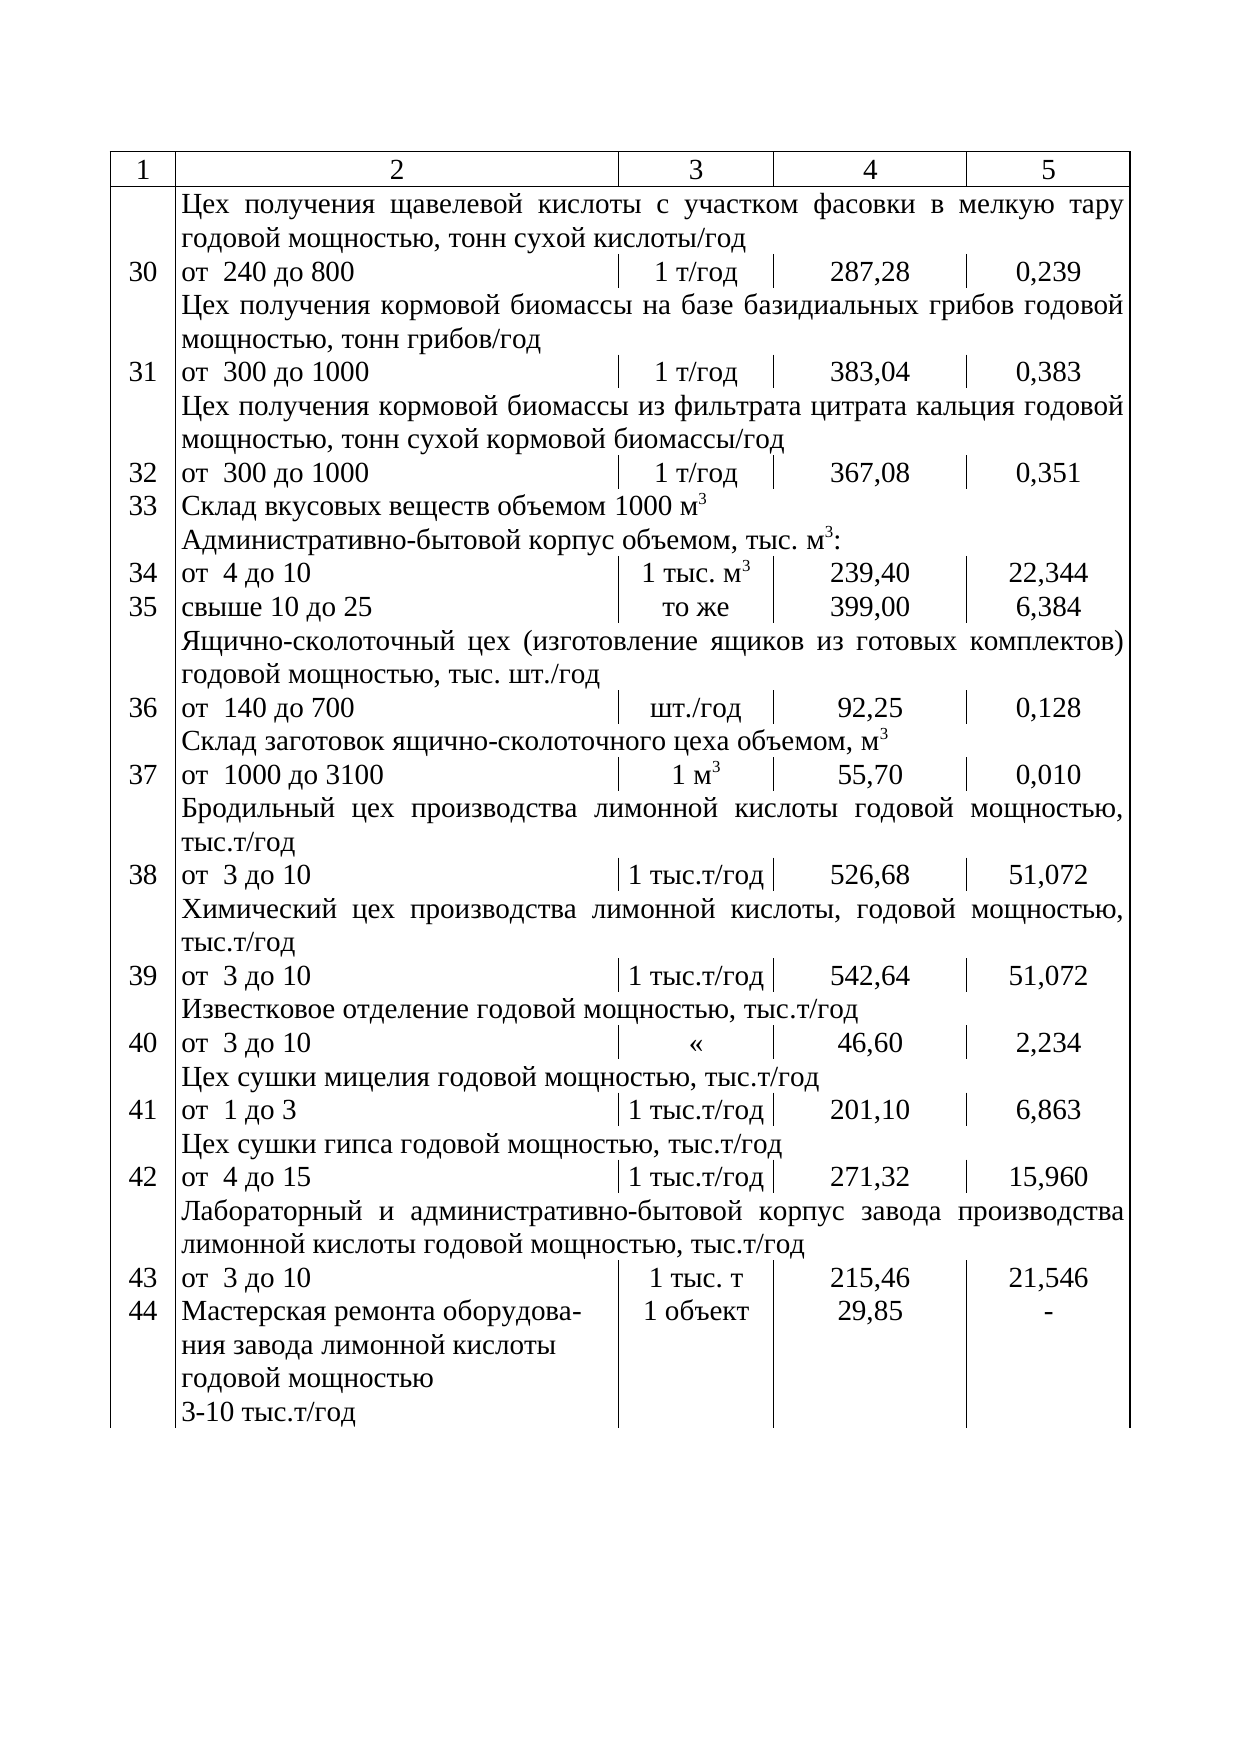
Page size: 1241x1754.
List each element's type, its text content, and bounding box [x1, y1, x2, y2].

table_cell [111, 1126, 175, 1159]
table_cell 542,64 [774, 958, 966, 992]
table_cell от 4 до 15 [176, 1160, 618, 1193]
table_cell 1 м3 [619, 757, 773, 791]
table_cell 40 [111, 1025, 175, 1059]
table_cell шт./год [619, 690, 773, 723]
table_cell 32 [111, 455, 175, 489]
table_cell [111, 1193, 175, 1260]
table_cell 383,04 [774, 355, 966, 388]
table_cell 22,344 [967, 556, 1129, 589]
table_cell от 4 до 10 [176, 556, 618, 589]
table_cell 215,46 [774, 1260, 966, 1294]
table_cell 6,384 [967, 589, 1129, 623]
table_cell от 3 до 10 [176, 1025, 618, 1059]
table_cell 367,08 [774, 455, 966, 489]
table_cell 201,10 [774, 1093, 966, 1126]
table_cell [111, 1059, 175, 1092]
table_cell от 140 до 700 [176, 690, 618, 723]
table_cell 37 [111, 757, 175, 791]
table_cell 0,128 [967, 690, 1129, 723]
table_cell 1 объект [619, 1294, 773, 1428]
table_cell 399,00 [774, 589, 966, 623]
table_cell 55,70 [774, 757, 966, 791]
table_cell 38 [111, 858, 175, 891]
table_cell от 1 до 3 [176, 1093, 618, 1126]
table_cell 15,960 [967, 1160, 1129, 1193]
table_cell от 3 до 10 [176, 1260, 618, 1294]
table_cell от 240 до 800 [176, 254, 618, 287]
table_cell 2,234 [967, 1025, 1129, 1059]
table_cell « [619, 1025, 773, 1059]
table_cell 36 [111, 690, 175, 723]
table_cell от 3 до 10 [176, 958, 618, 992]
table_cell 34 [111, 556, 175, 589]
table_cell Ящично-сколоточный цех (изготовление ящиков из готовых комплектов) годовой мощностью, тыс. шт./год [176, 623, 1129, 690]
table_cell 1 т/год [619, 355, 773, 388]
table_cell Цех получения щавелевой кислоты с участком фасовки в мелкую тару годовой мощностью, тонн сухой кислоты/год [176, 187, 1129, 254]
table_cell [111, 891, 175, 958]
table_cell 33 [111, 489, 175, 522]
table_cell свыше 10 до 25 [176, 589, 618, 623]
table_cell от 300 до 1000 [176, 455, 618, 489]
table_cell 1 тыс. т [619, 1260, 773, 1294]
table_cell 1 т/год [619, 455, 773, 489]
table_cell Мастерская ремонта оборудова-ния завода лимонной кислоты годовой мощностью 3-10 тыс.т/год [176, 1294, 618, 1428]
table_header 5 [967, 152, 1129, 186]
table_cell [111, 724, 175, 757]
table_cell 0,383 [967, 355, 1129, 388]
table_cell 51,072 [967, 958, 1129, 992]
table_cell 1 тыс.т/год [619, 958, 773, 992]
table_cell от 300 до 1000 [176, 355, 618, 388]
table_cell 92,25 [774, 690, 966, 723]
table_cell [111, 388, 175, 455]
table_cell 1 тыс.т/год [619, 858, 773, 891]
table_cell Склад заготовок ящично-сколоточного цеха объемом, м3 [176, 724, 1129, 757]
table_cell 1 т/год [619, 254, 773, 287]
table_cell 39 [111, 958, 175, 992]
table_header 2 [176, 152, 618, 186]
table_cell от 1000 до 3100 [176, 757, 618, 791]
table_cell [111, 791, 175, 858]
table_cell - [967, 1294, 1129, 1428]
table_cell Бродильный цех производства лимонной кислоты годовой мощностью, тыс.т/год [176, 791, 1129, 858]
table_cell от 3 до 10 [176, 858, 618, 891]
table_cell 29,85 [774, 1294, 966, 1428]
table_header 3 [619, 152, 773, 186]
table_cell 1 тыс. м3 [619, 556, 773, 589]
table_cell 1 тыс.т/год [619, 1093, 773, 1126]
table_cell 21,546 [967, 1260, 1129, 1294]
table_cell [111, 288, 175, 354]
table_cell 526,68 [774, 858, 966, 891]
table_cell Цех получения кормовой биомассы на базе базидиальных грибов годовой мощностью, тонн грибов/год [176, 288, 1129, 354]
table_cell 1 тыс.т/год [619, 1160, 773, 1193]
table_cell 43 [111, 1260, 175, 1294]
table_cell Химический цех производства лимонной кислоты, годовой мощностью, тыс.т/год [176, 891, 1129, 958]
table_cell 46,60 [774, 1025, 966, 1059]
table_cell 42 [111, 1160, 175, 1193]
table_cell Административно-бытовой корпус объемом, тыс. м3: [176, 522, 1129, 556]
table_cell Склад вкусовых веществ объемом 1000 м3 [176, 489, 1129, 522]
table_cell 0,351 [967, 455, 1129, 489]
table_cell 287,28 [774, 254, 966, 287]
table_cell Цех получения кормовой биомассы из фильтрата цитрата кальция годовой мощностью, тонн сухой кормовой биомассы/год [176, 388, 1129, 455]
table_cell 271,32 [774, 1160, 966, 1193]
table_cell 6,863 [967, 1093, 1129, 1126]
table_cell 0,239 [967, 254, 1129, 287]
table_header 4 [774, 152, 966, 186]
table_cell 44 [111, 1294, 175, 1428]
table_cell 0,010 [967, 757, 1129, 791]
table_cell Цех сушки мицелия годовой мощностью, тыс.т/год [176, 1059, 1129, 1092]
table_cell [111, 623, 175, 690]
table_cell то же [619, 589, 773, 623]
table_cell Известковое отделение годовой мощностью, тыс.т/год [176, 992, 1129, 1025]
table_cell 239,40 [774, 556, 966, 589]
table_cell 35 [111, 589, 175, 623]
table_cell 41 [111, 1093, 175, 1126]
table_cell 51,072 [967, 858, 1129, 891]
table_cell 30 [111, 254, 175, 287]
table_cell 31 [111, 355, 175, 388]
table_header 1 [111, 152, 175, 186]
table_cell [111, 187, 175, 254]
table_cell [111, 992, 175, 1025]
table_cell [111, 522, 175, 556]
table_cell Лабораторный и административно-бытовой корпус завода производства лимонной кислоты годовой мощностью, тыс.т/год [176, 1193, 1129, 1260]
table_cell Цех сушки гипса годовой мощностью, тыс.т/год [176, 1126, 1129, 1159]
